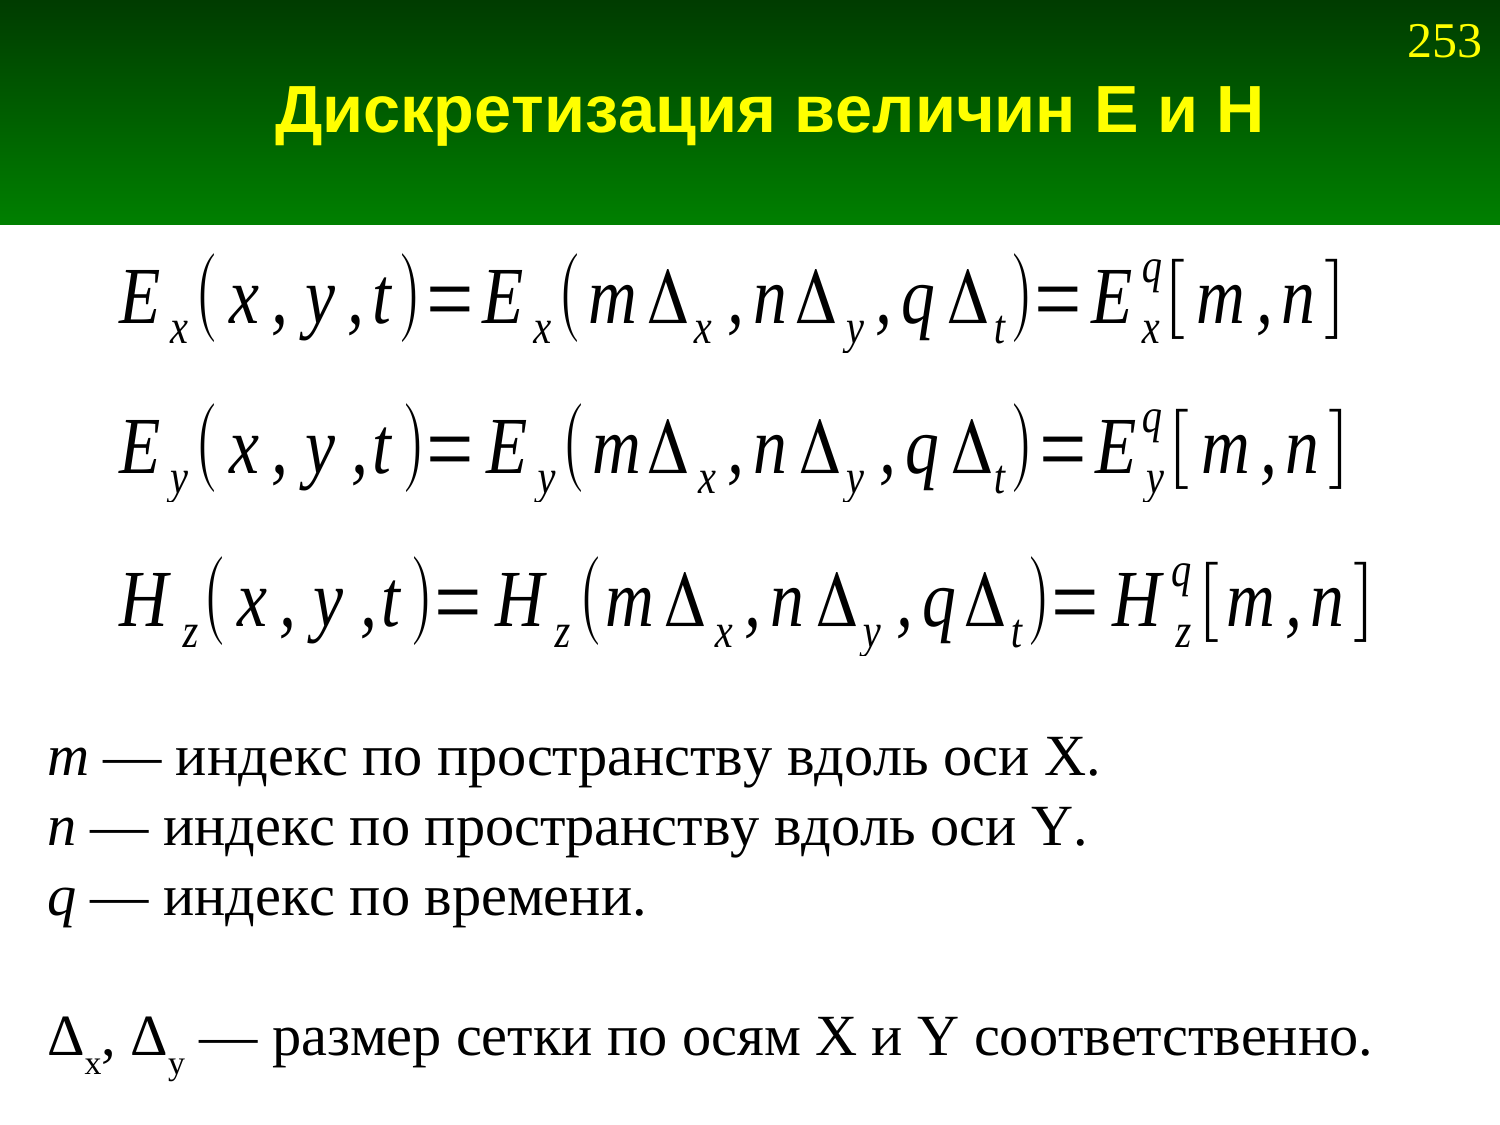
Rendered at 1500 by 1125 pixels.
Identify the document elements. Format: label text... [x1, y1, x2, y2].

title Дискретизация величин E и H [100, 7, 1441, 204]
chart [98, 540, 1387, 656]
text_box m — индекс по пространству вдоль оси X. n — индекс по пространству вдоль оси Y. q — индекс по времени. Δx, Δy — размер сетки по осям X и Y соответственно. [32, 710, 1410, 1090]
chart [98, 237, 1358, 353]
chart [98, 387, 1361, 502]
